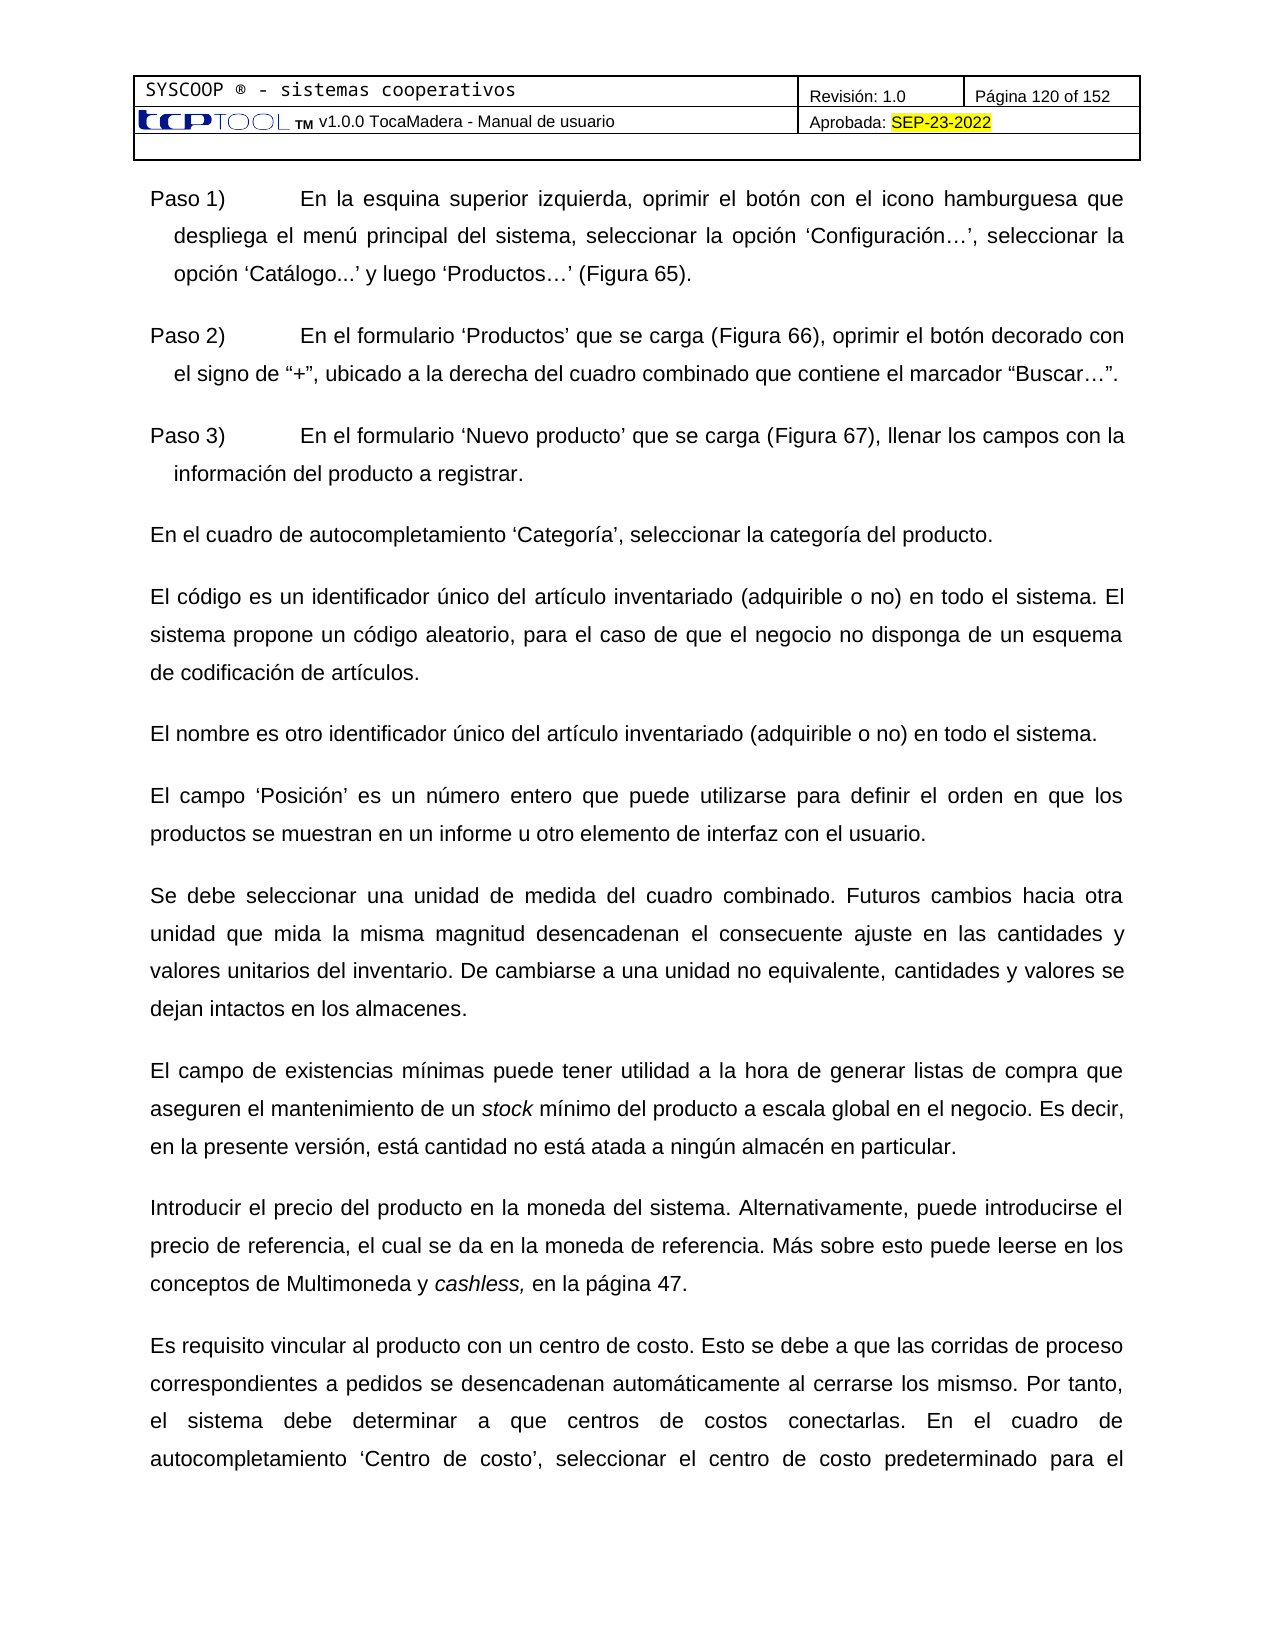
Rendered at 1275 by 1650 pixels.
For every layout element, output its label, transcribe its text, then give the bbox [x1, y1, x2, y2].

list En el formulario ‘Nuevo producto’ que se carga (Figura 67), llenar los campos con la información del producto a registrar. [150, 423, 1125, 486]
text El nombre es otro identificador único del artículo inventariado (adquirible o no) en todo el sistema. [150, 721, 1125, 747]
text El campo ‘Posición’ es un número entero que puede utilizarse para definir el orden en que los productos se muestran en un informe u otro elemento de interfaz con el usuario. [150, 783, 1125, 846]
text El código es un identificador único del artículo inventariado (adquirible o no) en todo el sistema. El sistema propone un código aleatorio, para el caso de que el negocio no disponga de un esquema de codificación de artículos. [150, 584, 1125, 685]
list En el formulario ‘Productos’ que se carga (Figura 66), oprimir el botón decorado con el signo de “+”, ubicado a la derecha del cuadro combinado que contiene el marcador “Buscar…”. [150, 323, 1125, 386]
picture [138, 110, 290, 130]
text El campo de existencias mínimas puede tener utilidad a la hora de generar listas de compra que aseguren el mantenimiento de un stock mínimo del producto a escala global en el negocio. Es decir, en la presente versión, está cantidad no está atada a ningún almacén en particular. [150, 1058, 1125, 1159]
text Se debe seleccionar una unidad de medida del cuadro combinado. Futuros cambios hacia otra unidad que mida la misma magnitud desencadenan el consecuente ajuste en las cantidades y valores unitarios del inventario. De cambiarse a una unidad no equivalente, cantidades y valores se dejan intactos en los almacenes. [150, 883, 1125, 1021]
text Introducir el precio del producto en la moneda del sistema. Alternativamente, puede introducirse el precio de referencia, el cual se da en la moneda de referencia. Más sobre esto puede leerse en los conceptos de Multimoneda y cashless, en la página 47. [150, 1195, 1125, 1296]
list En la esquina superior izquierda, oprimir el botón con el icono hamburguesa que despliega el menú principal del sistema, seleccionar la opción ‘Configuración…’, seleccionar la opción ‘Catálogo...’ y luego ‘Productos…’ (Figura 65). [150, 186, 1125, 286]
text En el cuadro de autocompletamiento ‘Categoría’, seleccionar la categoría del producto. [150, 522, 1125, 547]
text Es requisito vincular al producto con un centro de costo. Esto se debe a que las corridas de proceso correspondientes a pedidos se desencadenan automáticamente al cerrarse los mismso. Por tanto, el sistema debe determinar a que centros de costos conectarlas. En el cuadro de autocompletamiento ‘Centro de costo’, seleccionar el centro de costo predeterminado para el [150, 1333, 1125, 1471]
